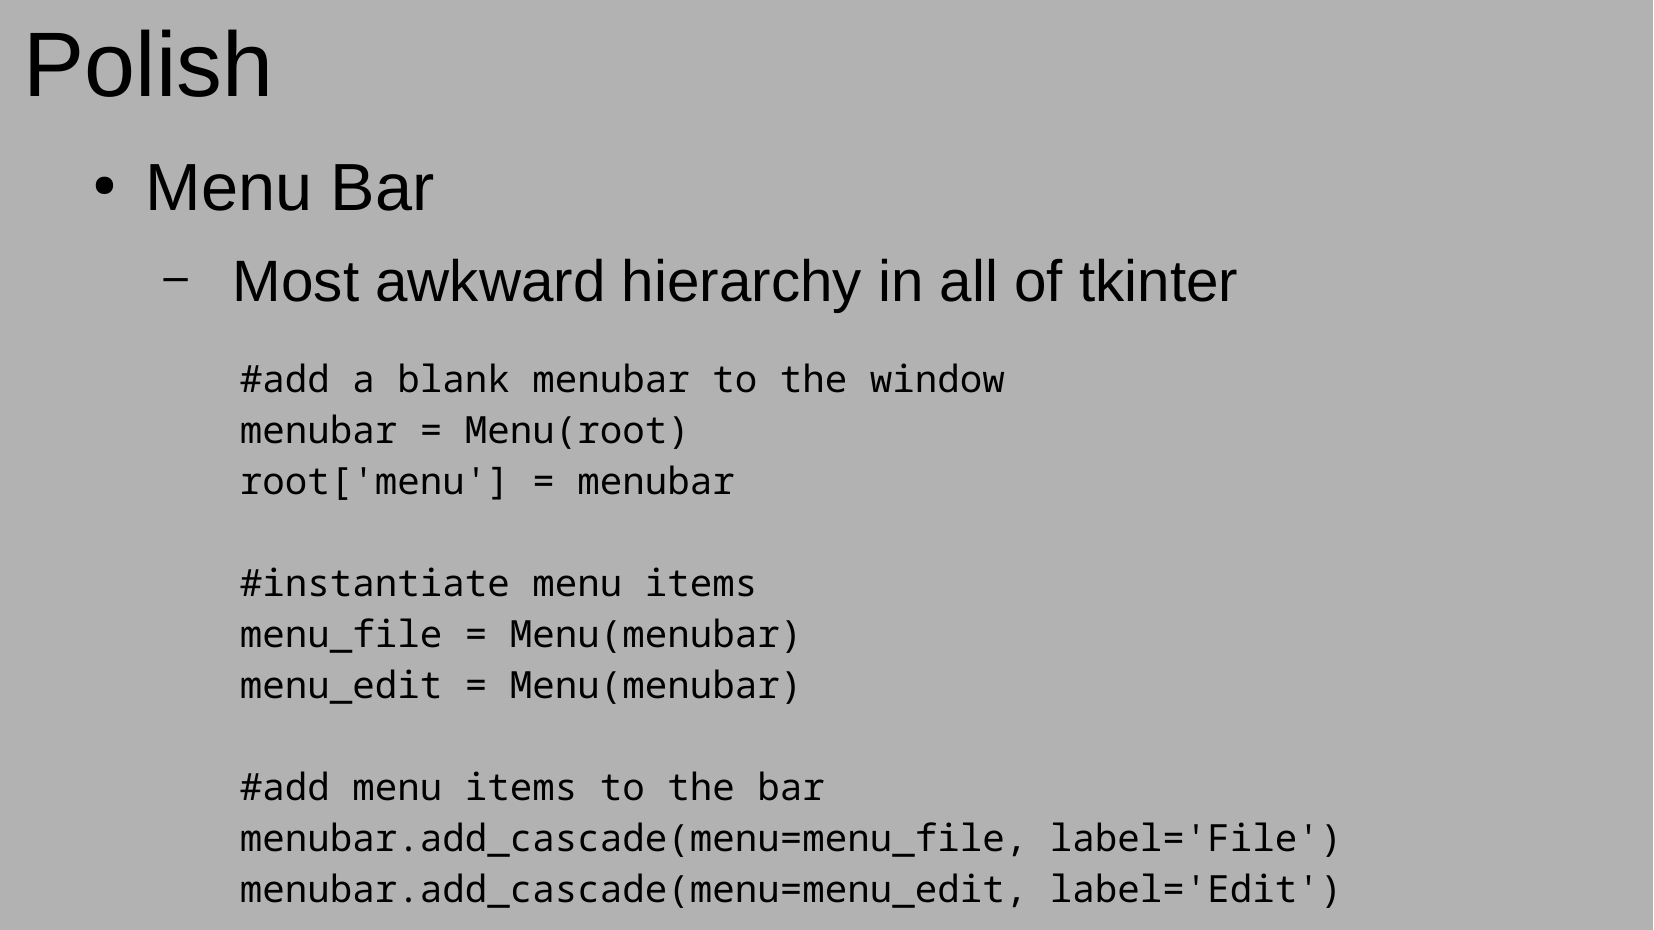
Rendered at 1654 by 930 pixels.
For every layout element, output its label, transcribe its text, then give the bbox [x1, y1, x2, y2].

list Menu Bar Most awkward hierarchy in all of tkinter [75, 150, 1606, 331]
title Polish [23, 11, 1588, 119]
text_box #add a blank menubar to the window menubar = Menu(root) root['menu'] = menubar #instantiate menu items menu_file = Menu(menubar) menu_edit = Menu(menubar) #add menu items to the bar menubar.add_cascade(menu=menu_file, label='File') menubar.add_cascade(menu=menu_edit, label='Edit') #add cascade items to the menu items menu_file.add_command(label=”Quit”, command=exit) [225, 344, 1366, 885]
